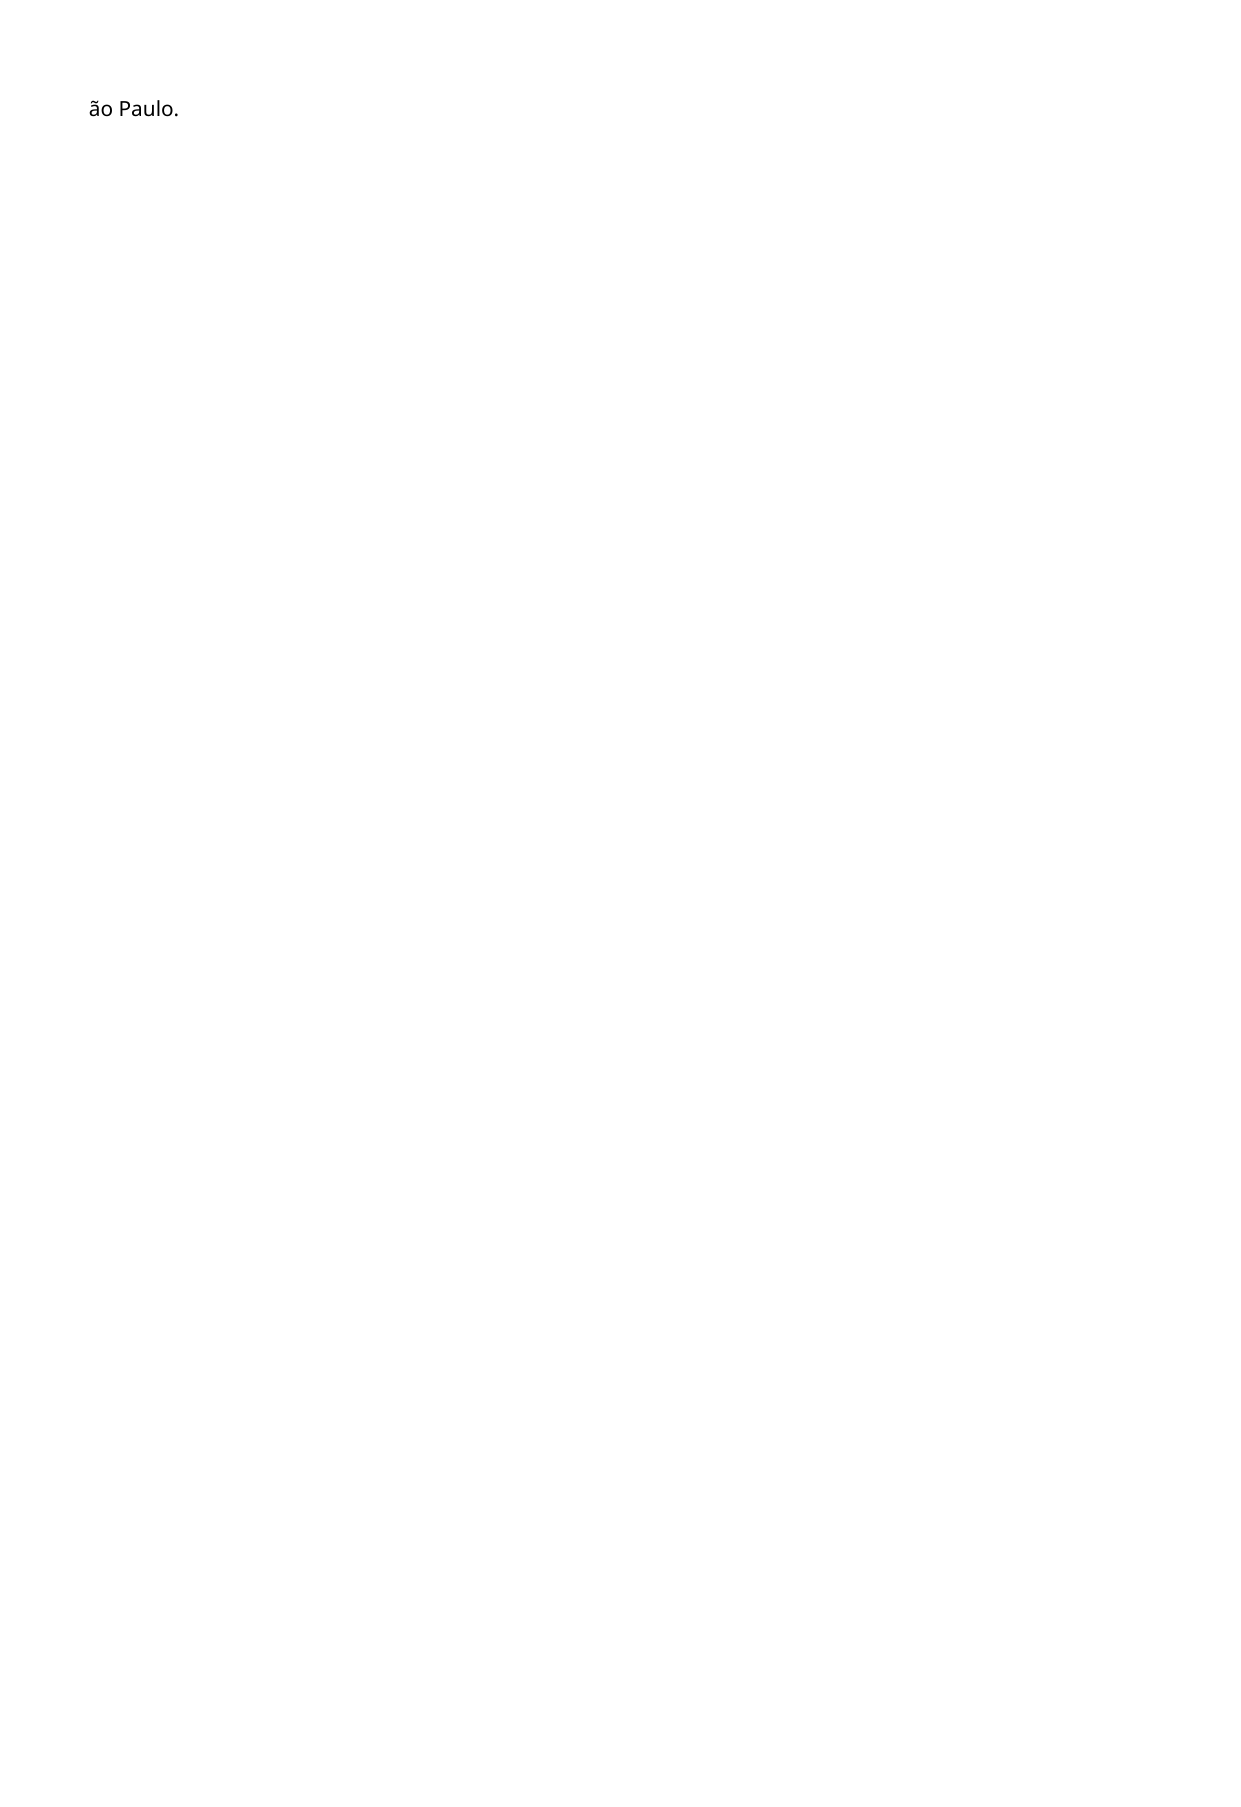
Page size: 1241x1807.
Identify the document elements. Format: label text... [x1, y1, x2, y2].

text ão Paulo. [89, 94, 1158, 122]
